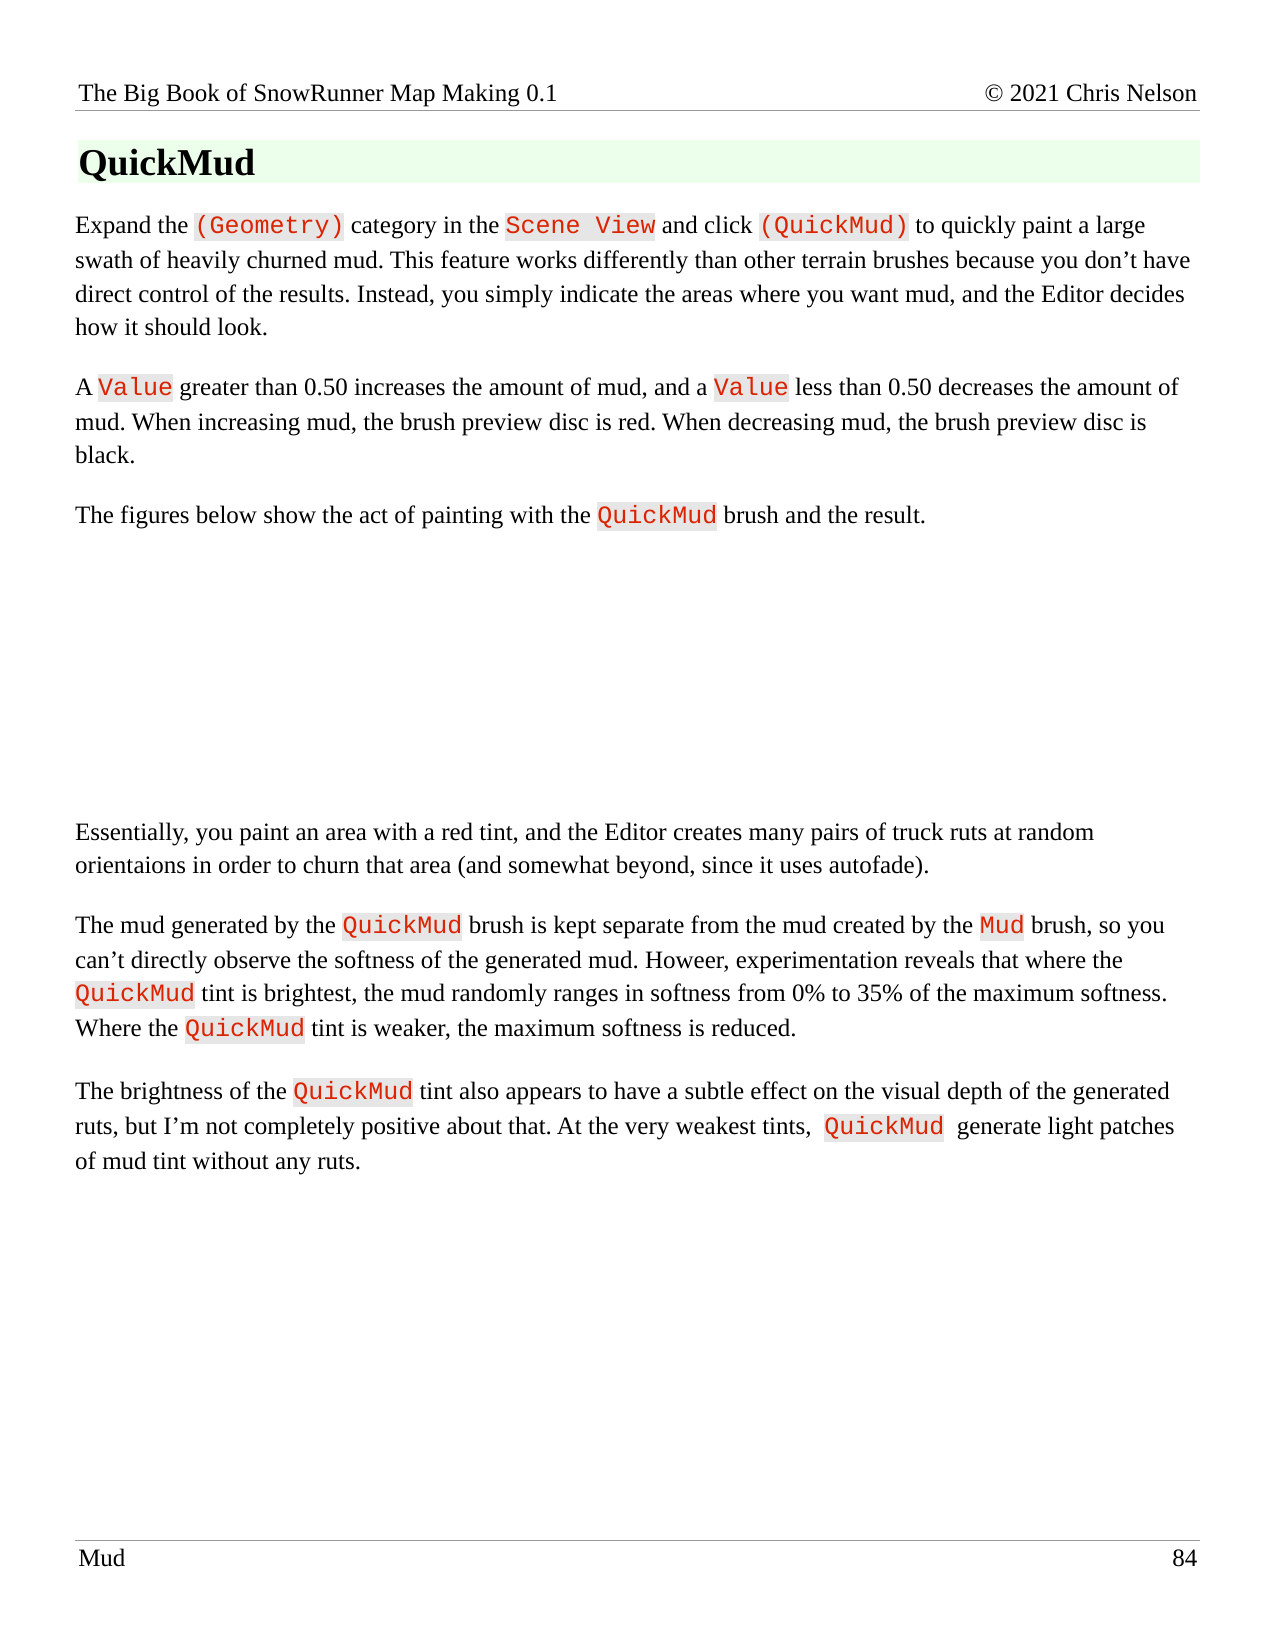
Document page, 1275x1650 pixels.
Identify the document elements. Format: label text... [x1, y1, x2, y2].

text A Value greater than 0.50 increases the amount of mud, and a Value less than 0.50 decreases the amount of mud. When increasing mud, the brush preview disc is red. When decreasing mud, the brush preview disc is black. [75, 372, 1200, 468]
text The mud generated by the QuickMud brush is kept separate from the mud created by the Mud brush, so you can’t directly observe the softness of the generated mud. Howeer, experimentation reveals that where the QuickMud tint is brightest, the mud randomly ranges in softness from 0% to 35% of the maximum softness. Where the QuickMud tint is weaker, the maximum softness is reduced. [75, 910, 1200, 1044]
subtitle QuickMud [78, 140, 1200, 183]
text Essentially, you paint an area with a red tint, and the Editor creates many pairs of truck ruts at random orientaions in order to churn that area (and somewhat beyond, since it uses autofade). [75, 817, 1200, 879]
text The figures below show the act of painting with the QuickMud brush and the result. [75, 500, 1200, 531]
text The brightness of the QuickMud tint also appears to have a subtle effect on the visual depth of the generated ruts, but I’m not completely positive about that. At the very weakest tints, QuickMud generate light patches of mud tint without any ruts. [75, 1076, 1200, 1175]
text Expand the (Geometry) category in the Scene View and click (QuickMud) to quickly paint a large swath of heavily churned mud. This feature works differently than other terrain brushes because you don’t have direct control of the results. Instead, you simply indicate the areas where you want mud, and the Editor decides how it should look. [75, 211, 1200, 340]
